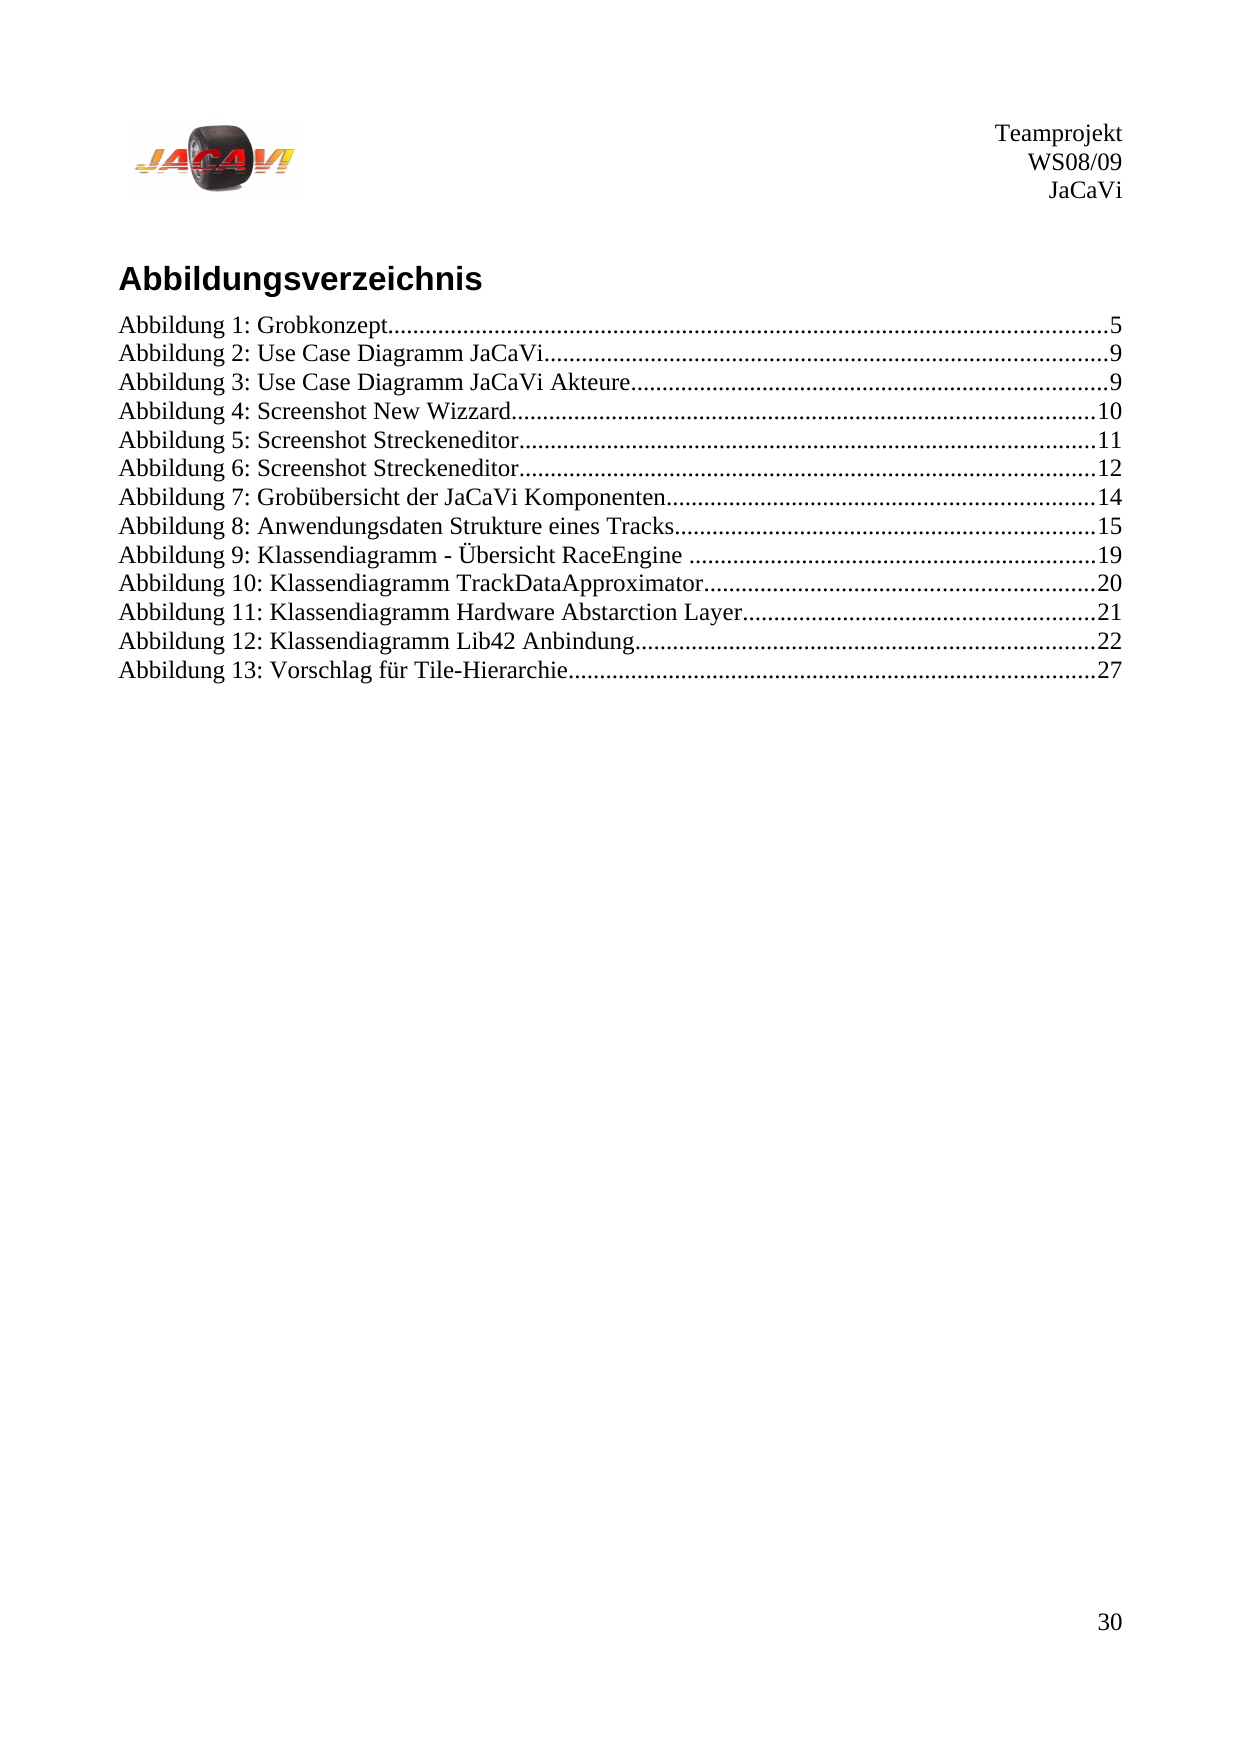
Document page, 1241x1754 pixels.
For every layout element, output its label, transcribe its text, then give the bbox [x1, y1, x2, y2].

subtitle Abbildungsverzeichnis [118, 259, 1122, 297]
text Abbildung 9: Klassendiagramm - Übersicht RaceEngine 19 [118, 540, 1122, 568]
text Abbildung 6: Screenshot Streckeneditor 12 [118, 453, 1122, 482]
text Abbildung 1: Grobkonzept 5 [118, 310, 1122, 338]
text Abbildung 7: Grobübersicht der JaCaVi Komponenten 14 [118, 482, 1122, 511]
text Abbildung 5: Screenshot Streckeneditor 11 [118, 425, 1122, 453]
text Abbildung 4: Screenshot New Wizzard 10 [118, 396, 1122, 425]
text Abbildung 8: Anwendungsdaten Strukture eines Tracks 15 [118, 511, 1122, 540]
text Abbildung 3: Use Case Diagramm JaCaVi Akteure 9 [118, 367, 1122, 396]
text Abbildung 10: Klassendiagramm TrackDataApproximator 20 [118, 568, 1122, 597]
text Abbildung 12: Klassendiagramm Lib42 Anbindung 22 [118, 626, 1122, 655]
picture [128, 120, 307, 195]
text Abbildung 2: Use Case Diagramm JaCaVi 9 [118, 338, 1122, 367]
text Abbildung 11: Klassendiagramm Hardware Abstarction Layer 21 [118, 597, 1122, 626]
text Abbildung 13: Vorschlag für Tile-Hierarchie 27 [118, 655, 1122, 683]
